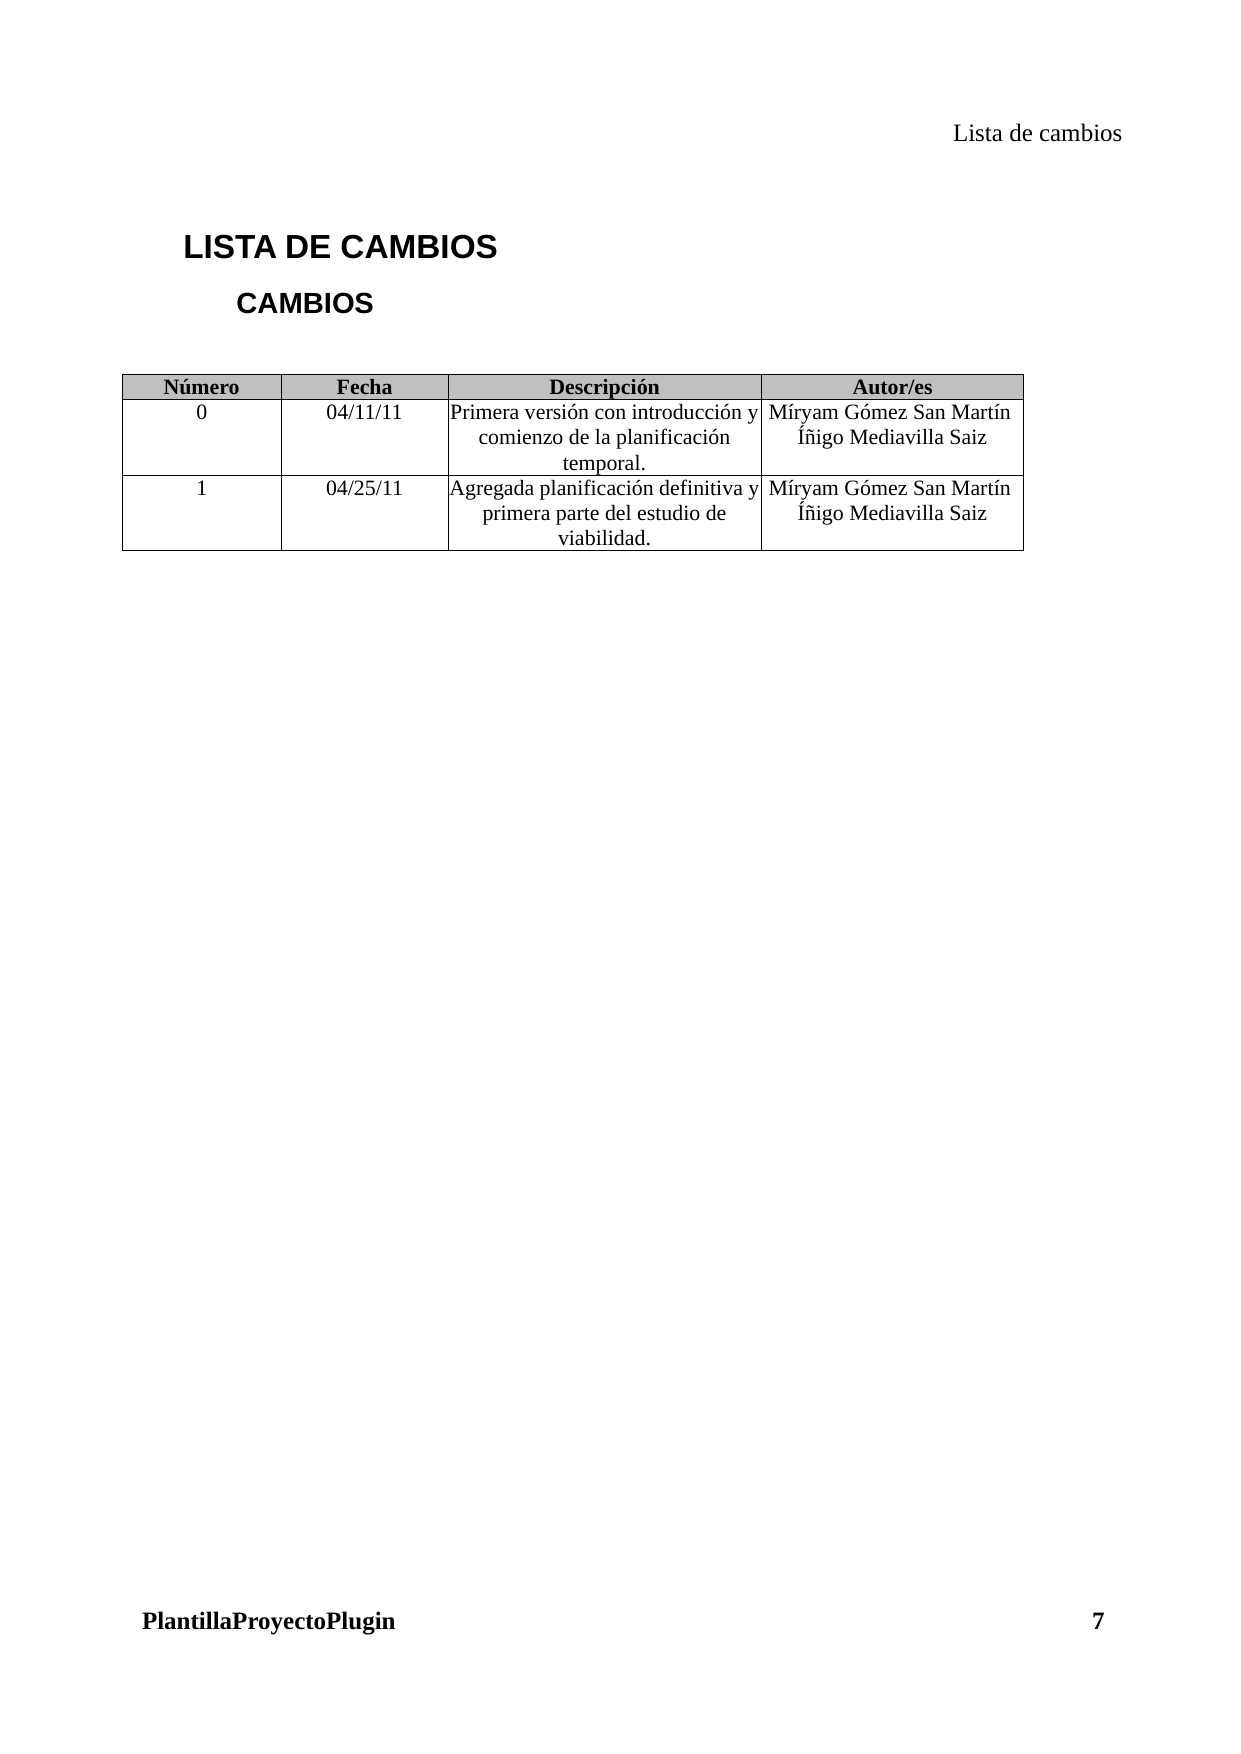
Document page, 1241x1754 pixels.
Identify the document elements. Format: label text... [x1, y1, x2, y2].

table_cell Míryam Gómez San Martín Íñigo Mediavilla Saiz [762, 400, 1023, 475]
table_header Autor/es [762, 375, 1023, 399]
table_cell 25/04/11 [282, 476, 448, 550]
table_header Descripción [449, 375, 761, 399]
table_header Número [123, 375, 281, 399]
subtitle Cambios [177, 286, 1122, 320]
table_header Fecha [282, 375, 448, 399]
table_cell Míryam Gómez San Martín Íñigo Mediavilla Saiz [762, 476, 1023, 550]
table_cell 1 [123, 476, 281, 550]
table_cell 11/04/11 [282, 400, 448, 475]
table_cell Agregada planificación definitiva y primera parte del estudio de viabilidad. [449, 476, 761, 550]
table_cell 0 [123, 400, 281, 475]
subtitle Lista de cambios [156, 227, 1122, 266]
table_cell Primera versión con introducción y comienzo de la planificación temporal. [449, 400, 761, 475]
